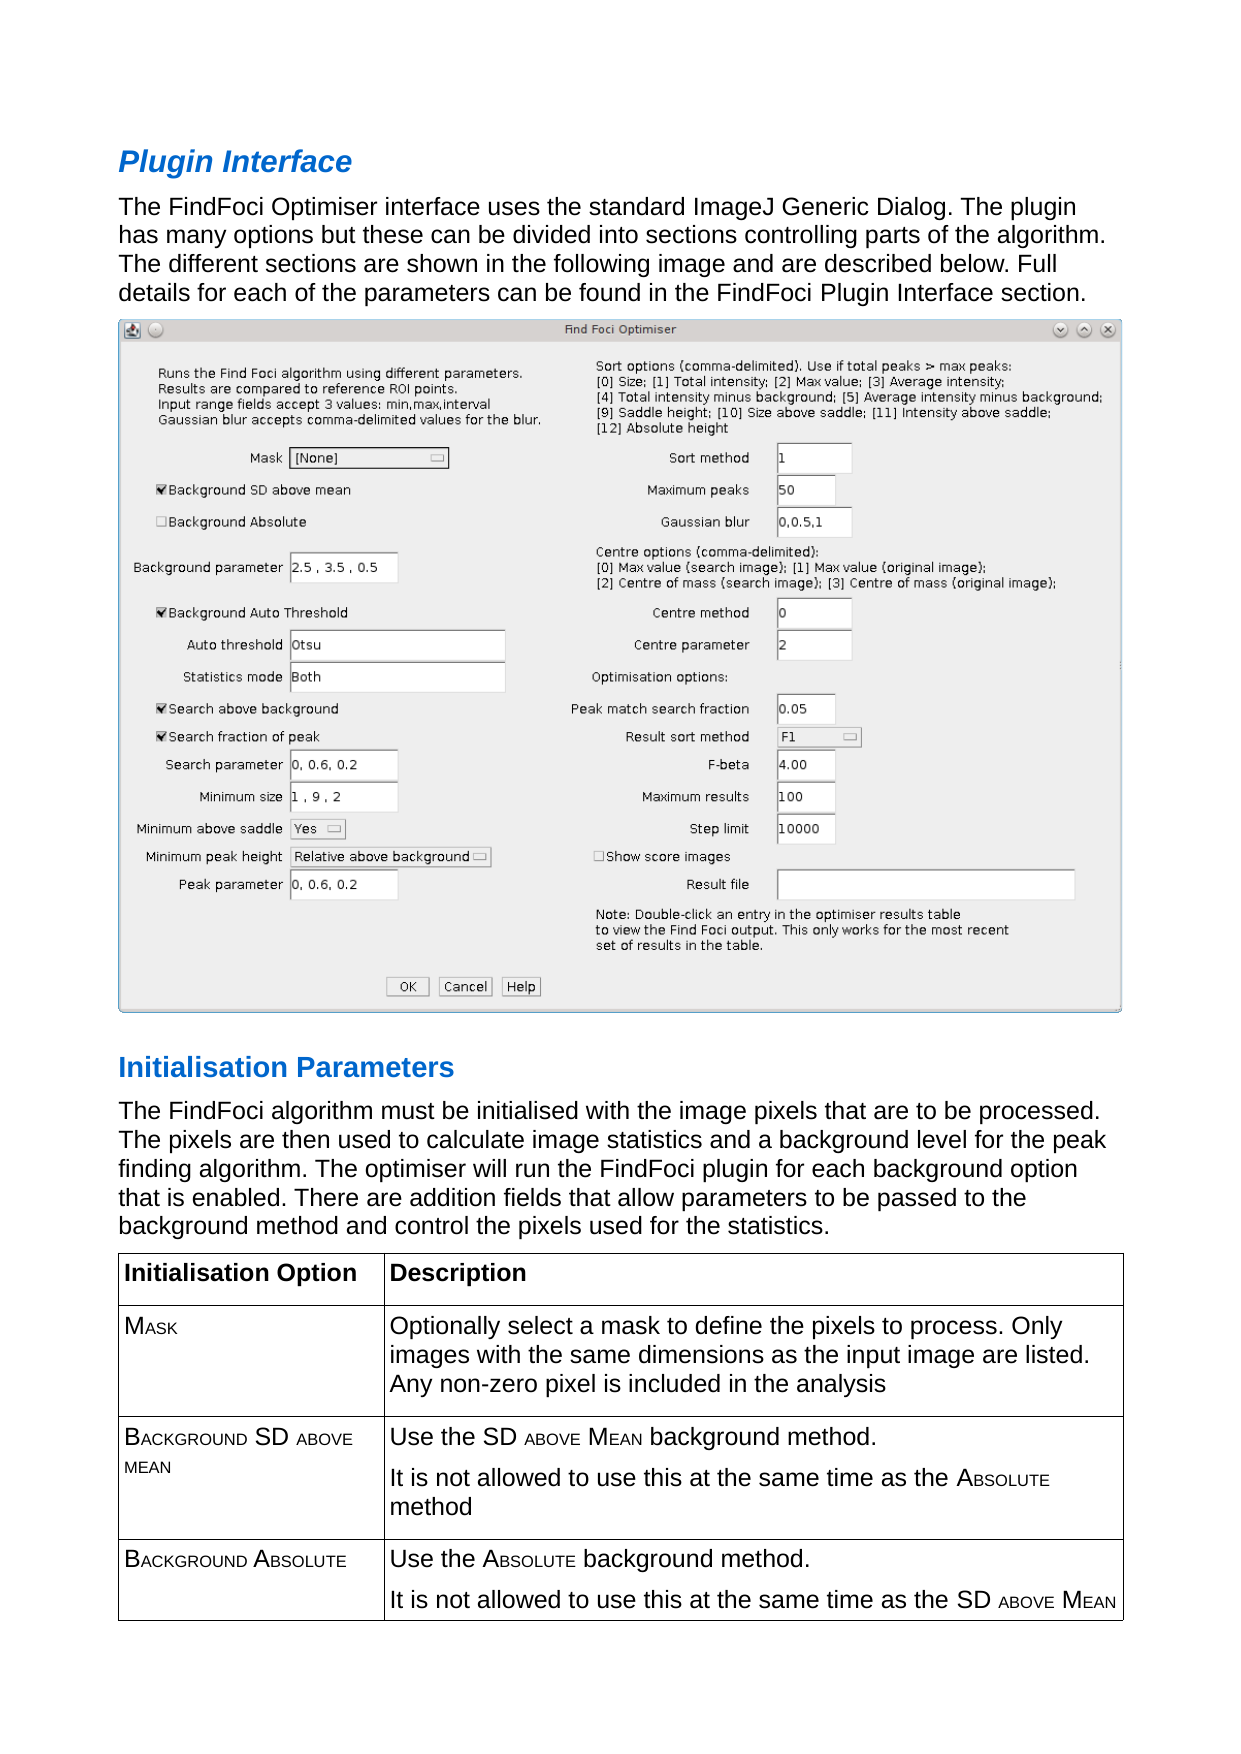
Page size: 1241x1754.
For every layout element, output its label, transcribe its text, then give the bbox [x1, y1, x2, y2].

table_header Initialisation Option [119, 1254, 384, 1305]
table_cell Mask [119, 1306, 384, 1416]
table_cell Use the Absolute background method. It is not allowed to use this at the same time as the SD above Mean [385, 1540, 1123, 1620]
picture [118, 319, 1123, 1013]
table_cell Background SD above mean [119, 1417, 384, 1538]
text The FindFoci algorithm must be initialised with the image pixels that are to be processed. The pixels are then used to calculate image statistics and a background level for the peak finding algorithm. The optimiser will run the FindFoci plugin for each background option that is enabled. There are addition fields that allow parameters to be passed to the background method and control the pixels used for the statistics. [118, 1096, 1122, 1240]
table_cell Use the SD above Mean background method. It is not allowed to use this at the same time as the Absolute method [385, 1417, 1123, 1538]
table_header Description [385, 1254, 1123, 1305]
subtitle Plugin Interface [118, 143, 1122, 179]
subtitle Initialisation Parameters [118, 1050, 1122, 1084]
table_cell Optionally select a mask to define the pixels to process. Only images with the same dimensions as the input image are listed. Any non-zero pixel is included in the analysis [385, 1306, 1123, 1416]
table_cell Background Absolute [119, 1540, 384, 1620]
text The FindFoci Optimiser interface uses the standard ImageJ Generic Dialog. The plugin has many options but these can be divided into sections controlling parts of the algorithm. The different sections are shown in the following image and are described below. Full details for each of the parameters can be found in the FindFoci Plugin Interface section. [118, 192, 1122, 307]
